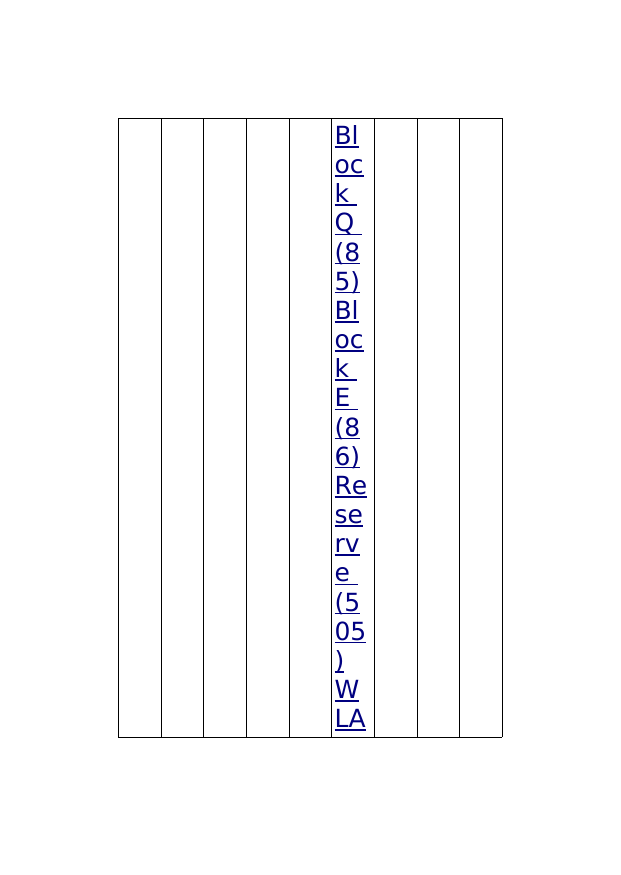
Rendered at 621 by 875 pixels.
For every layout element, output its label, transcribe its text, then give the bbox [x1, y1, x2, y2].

table_cell [418, 119, 459, 737]
table_cell [119, 119, 161, 737]
table_cell [375, 119, 417, 737]
table_cell [247, 119, 289, 737]
table_cell [204, 119, 246, 737]
table_cell Block Q (85) Block E (86) Reserve (505) WLA [332, 119, 374, 737]
table_cell [460, 119, 502, 737]
table_cell [290, 119, 331, 737]
table_cell [162, 119, 203, 737]
